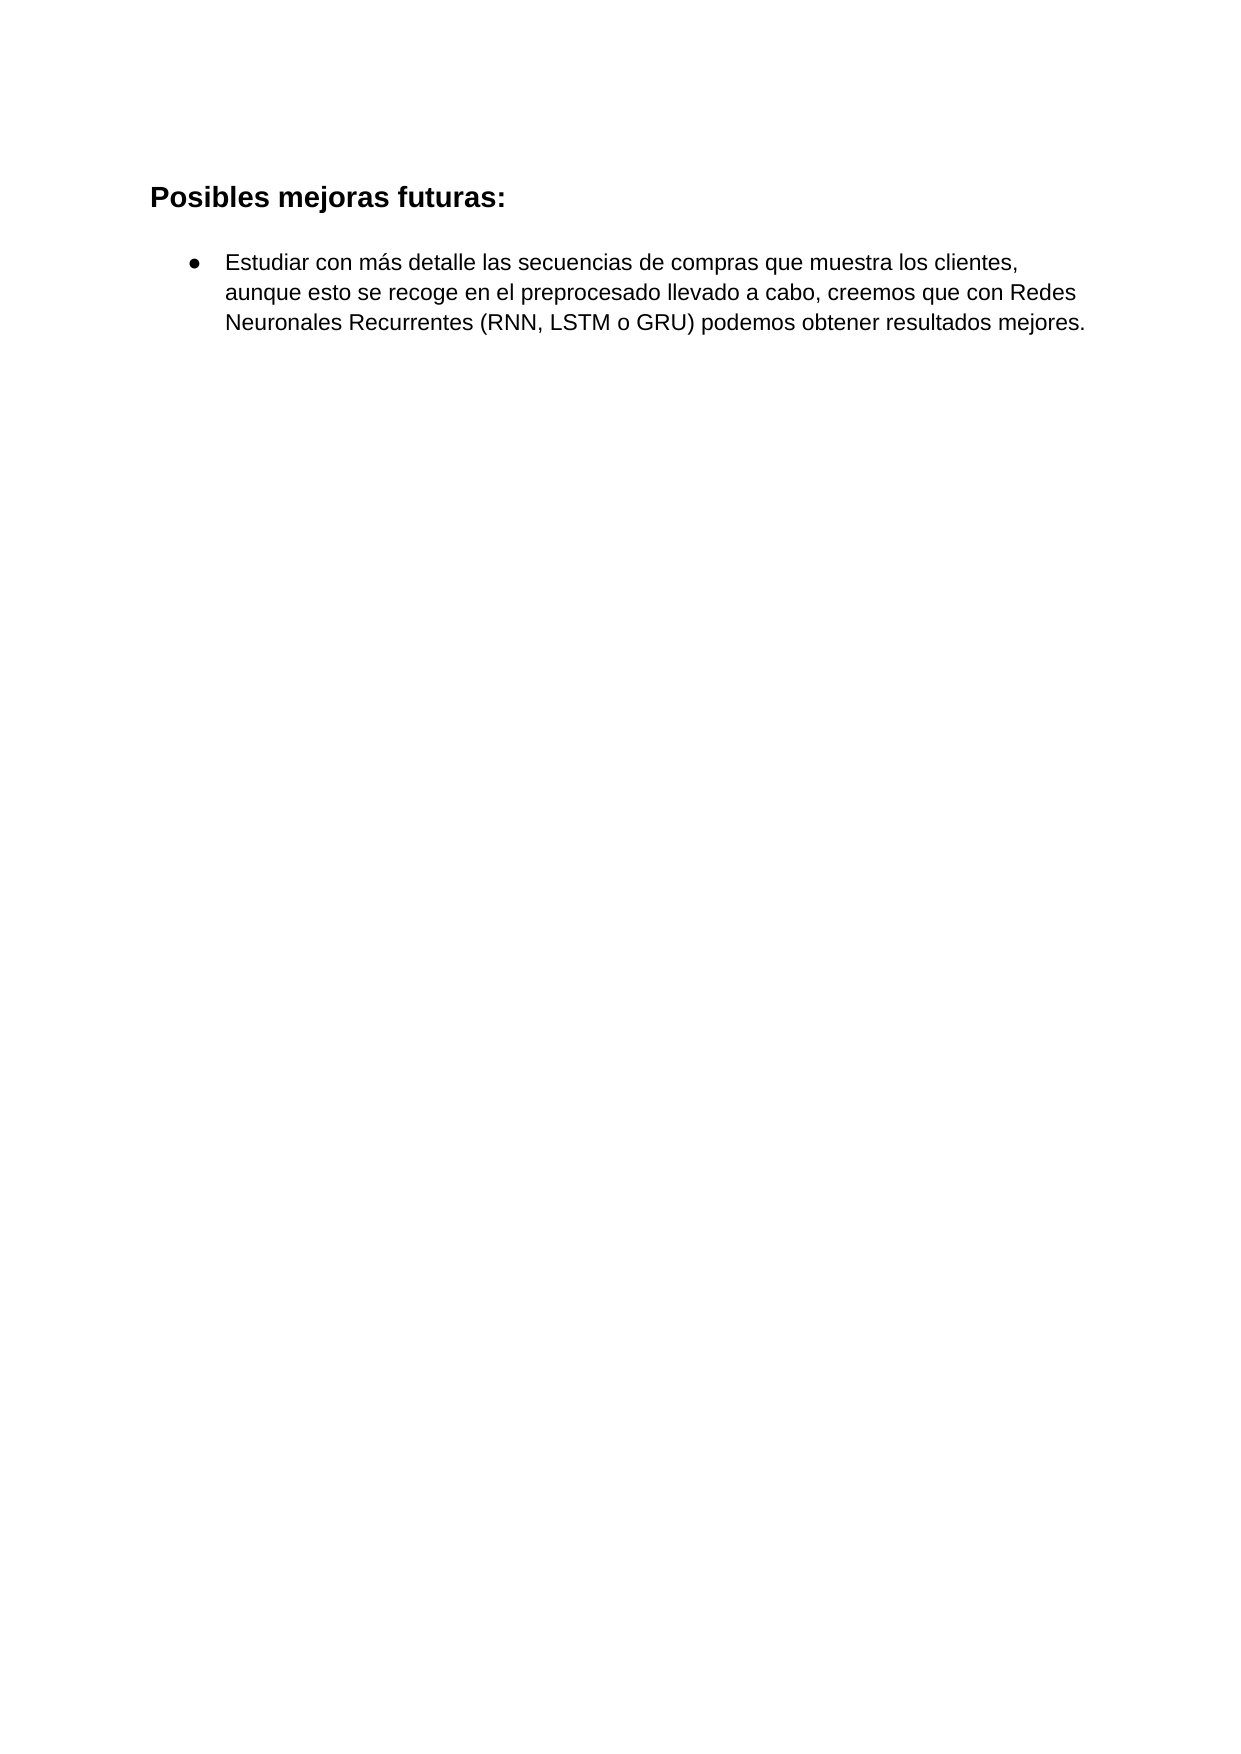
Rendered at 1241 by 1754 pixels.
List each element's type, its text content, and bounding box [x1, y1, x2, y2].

text Posibles mejoras futuras: [150, 180, 1090, 214]
list Estudiar con más detalle las secuencias de compras que muestra los clientes, aunque esto se recoge en el preprocesado llevado a cabo, creemos que con Redes Neuronales Recurrentes (RNN, LSTM o GRU) podemos obtener resultados mejores. [187, 249, 1090, 336]
